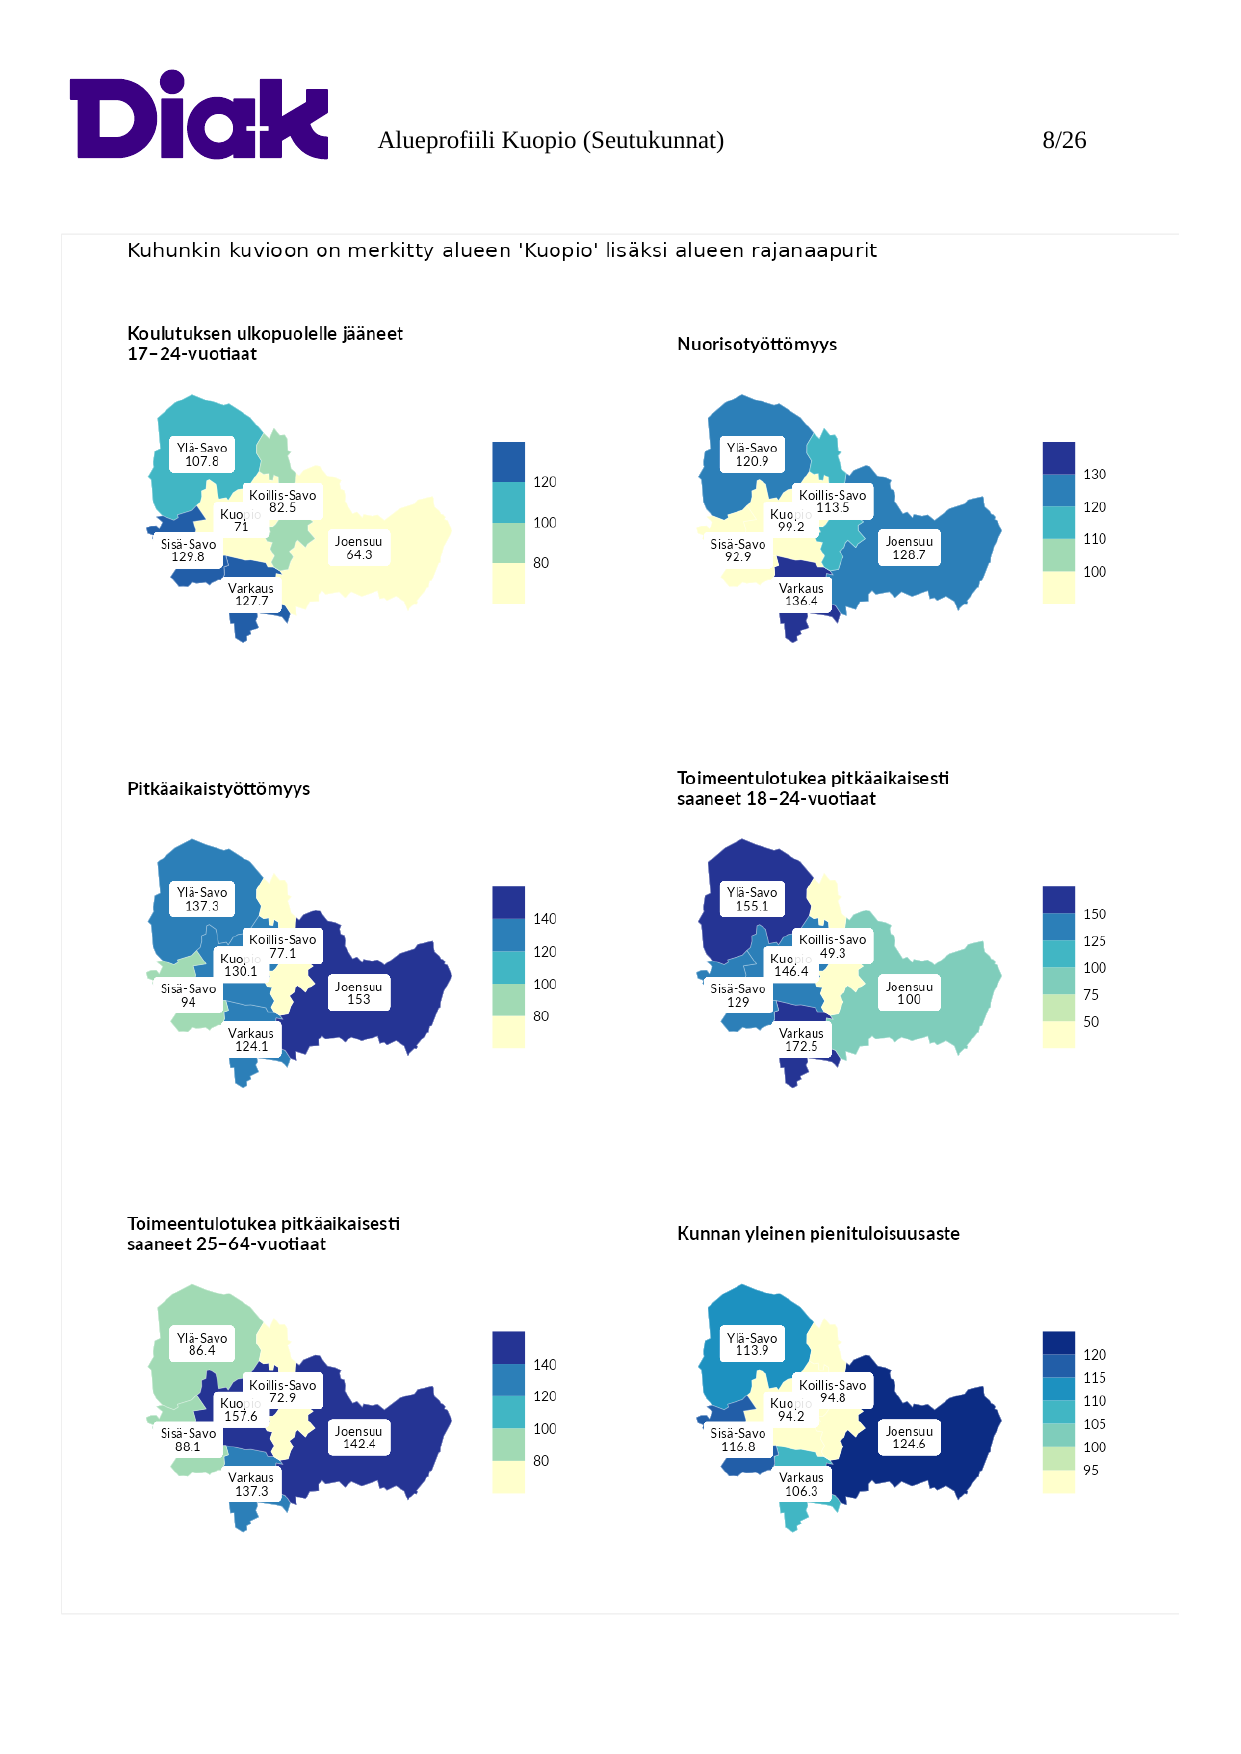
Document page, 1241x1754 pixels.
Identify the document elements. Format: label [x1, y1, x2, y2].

picture [61, 196, 1179, 1651]
